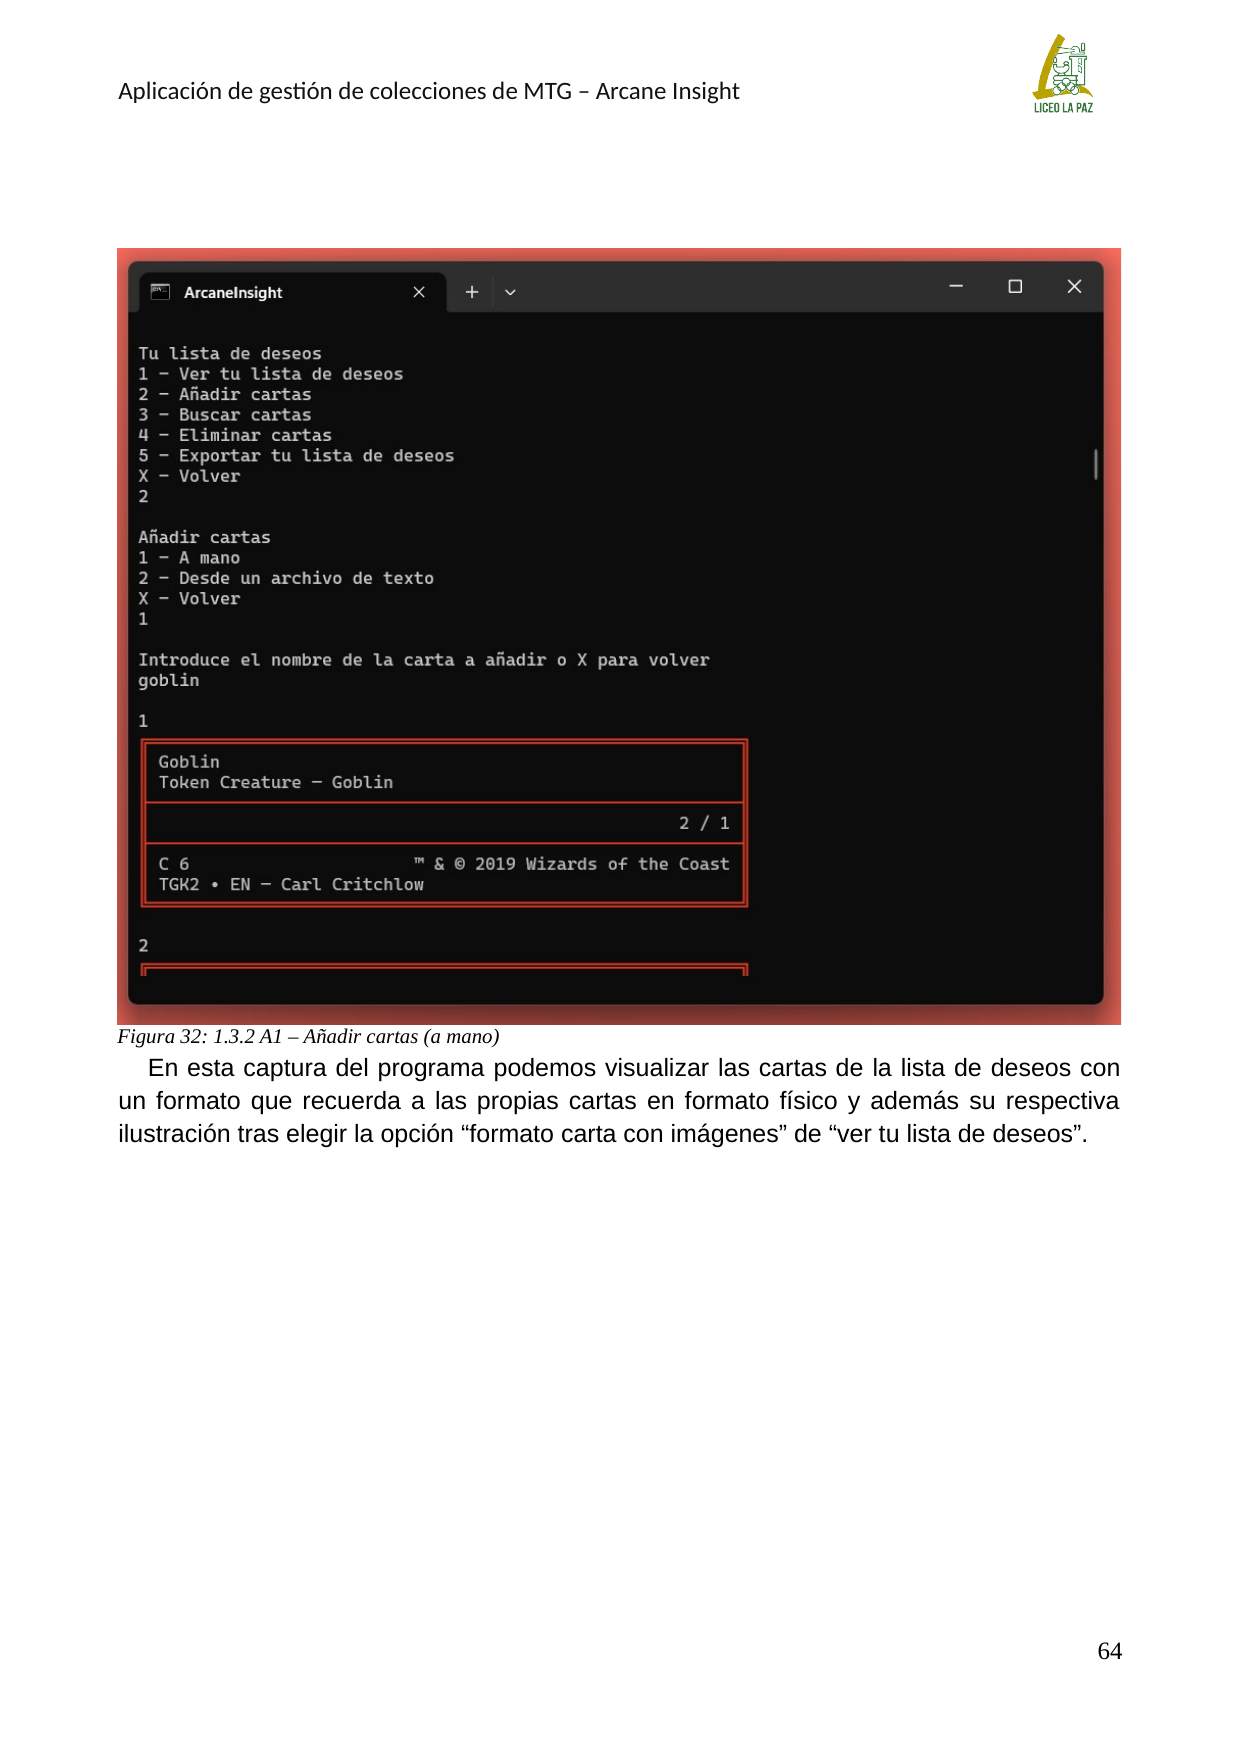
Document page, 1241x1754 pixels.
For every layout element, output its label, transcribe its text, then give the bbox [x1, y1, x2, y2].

picture [1025, 26, 1100, 121]
text En esta captura del programa podemos visualizar las cartas de la lista de deseos con un formato que recuerda a las propias cartas en formato físico y además su respectiva ilustración tras elegir la opción “formato carta con imágenes” de “ver tu lista de deseos”. [118, 1025, 1122, 1148]
text [118, 213, 1122, 248]
picture [117, 248, 1122, 1025]
text Figura 32: 1.3.2 A1 – Añadir cartas (a mano) [117, 1025, 1121, 1048]
